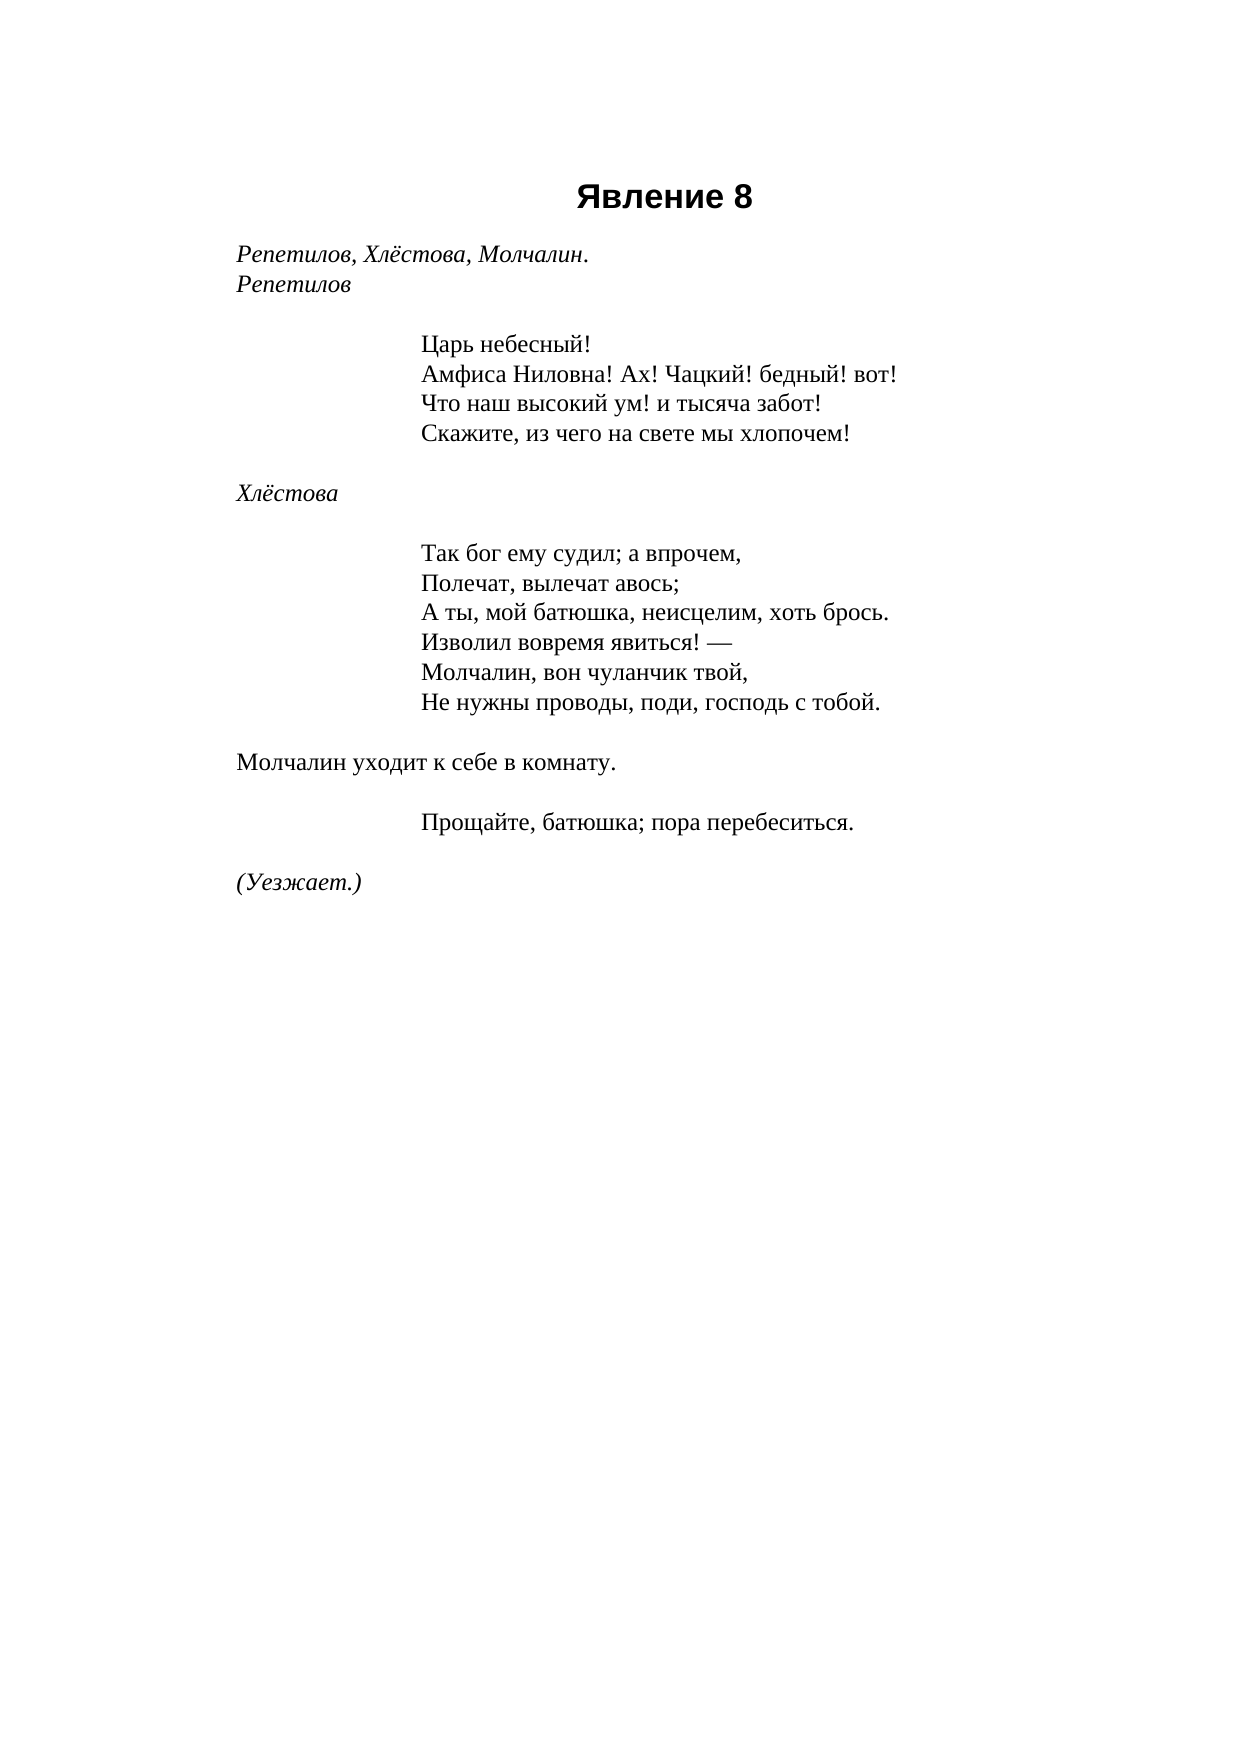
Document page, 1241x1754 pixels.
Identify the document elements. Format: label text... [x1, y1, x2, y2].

text А ты, мой батюшка, неисцелим, хоть брось. Изволил вовремя явиться! — [421, 597, 945, 656]
subtitle Явление 8 [252, 176, 1077, 216]
text Молчалин, вон чуланчик твой, [421, 657, 1167, 686]
text Репетилов, Хлёстова, Молчалин. Репетилов [236, 239, 665, 298]
text Хлёстова [236, 478, 1167, 507]
text Скажите, из чего на свете мы хлопочем! [421, 418, 1167, 447]
text Прощайте, батюшка; пора перебеситься. [421, 807, 1167, 836]
text Так бог ему судил; а впрочем, Полечат, вылечат авось; [421, 538, 758, 596]
text Не нужны проводы, поди, господь с тобой. [421, 687, 1167, 716]
text Амфиса Ниловна! Ах! Чацкий! бедный! вот! Что наш высокий ум! и тысяча забот! [421, 359, 918, 417]
text Царь небесный! [421, 329, 1167, 357]
text (Уезжает.) [236, 867, 1167, 896]
text Молчалин уходит к себе в комнату. [236, 747, 1167, 776]
